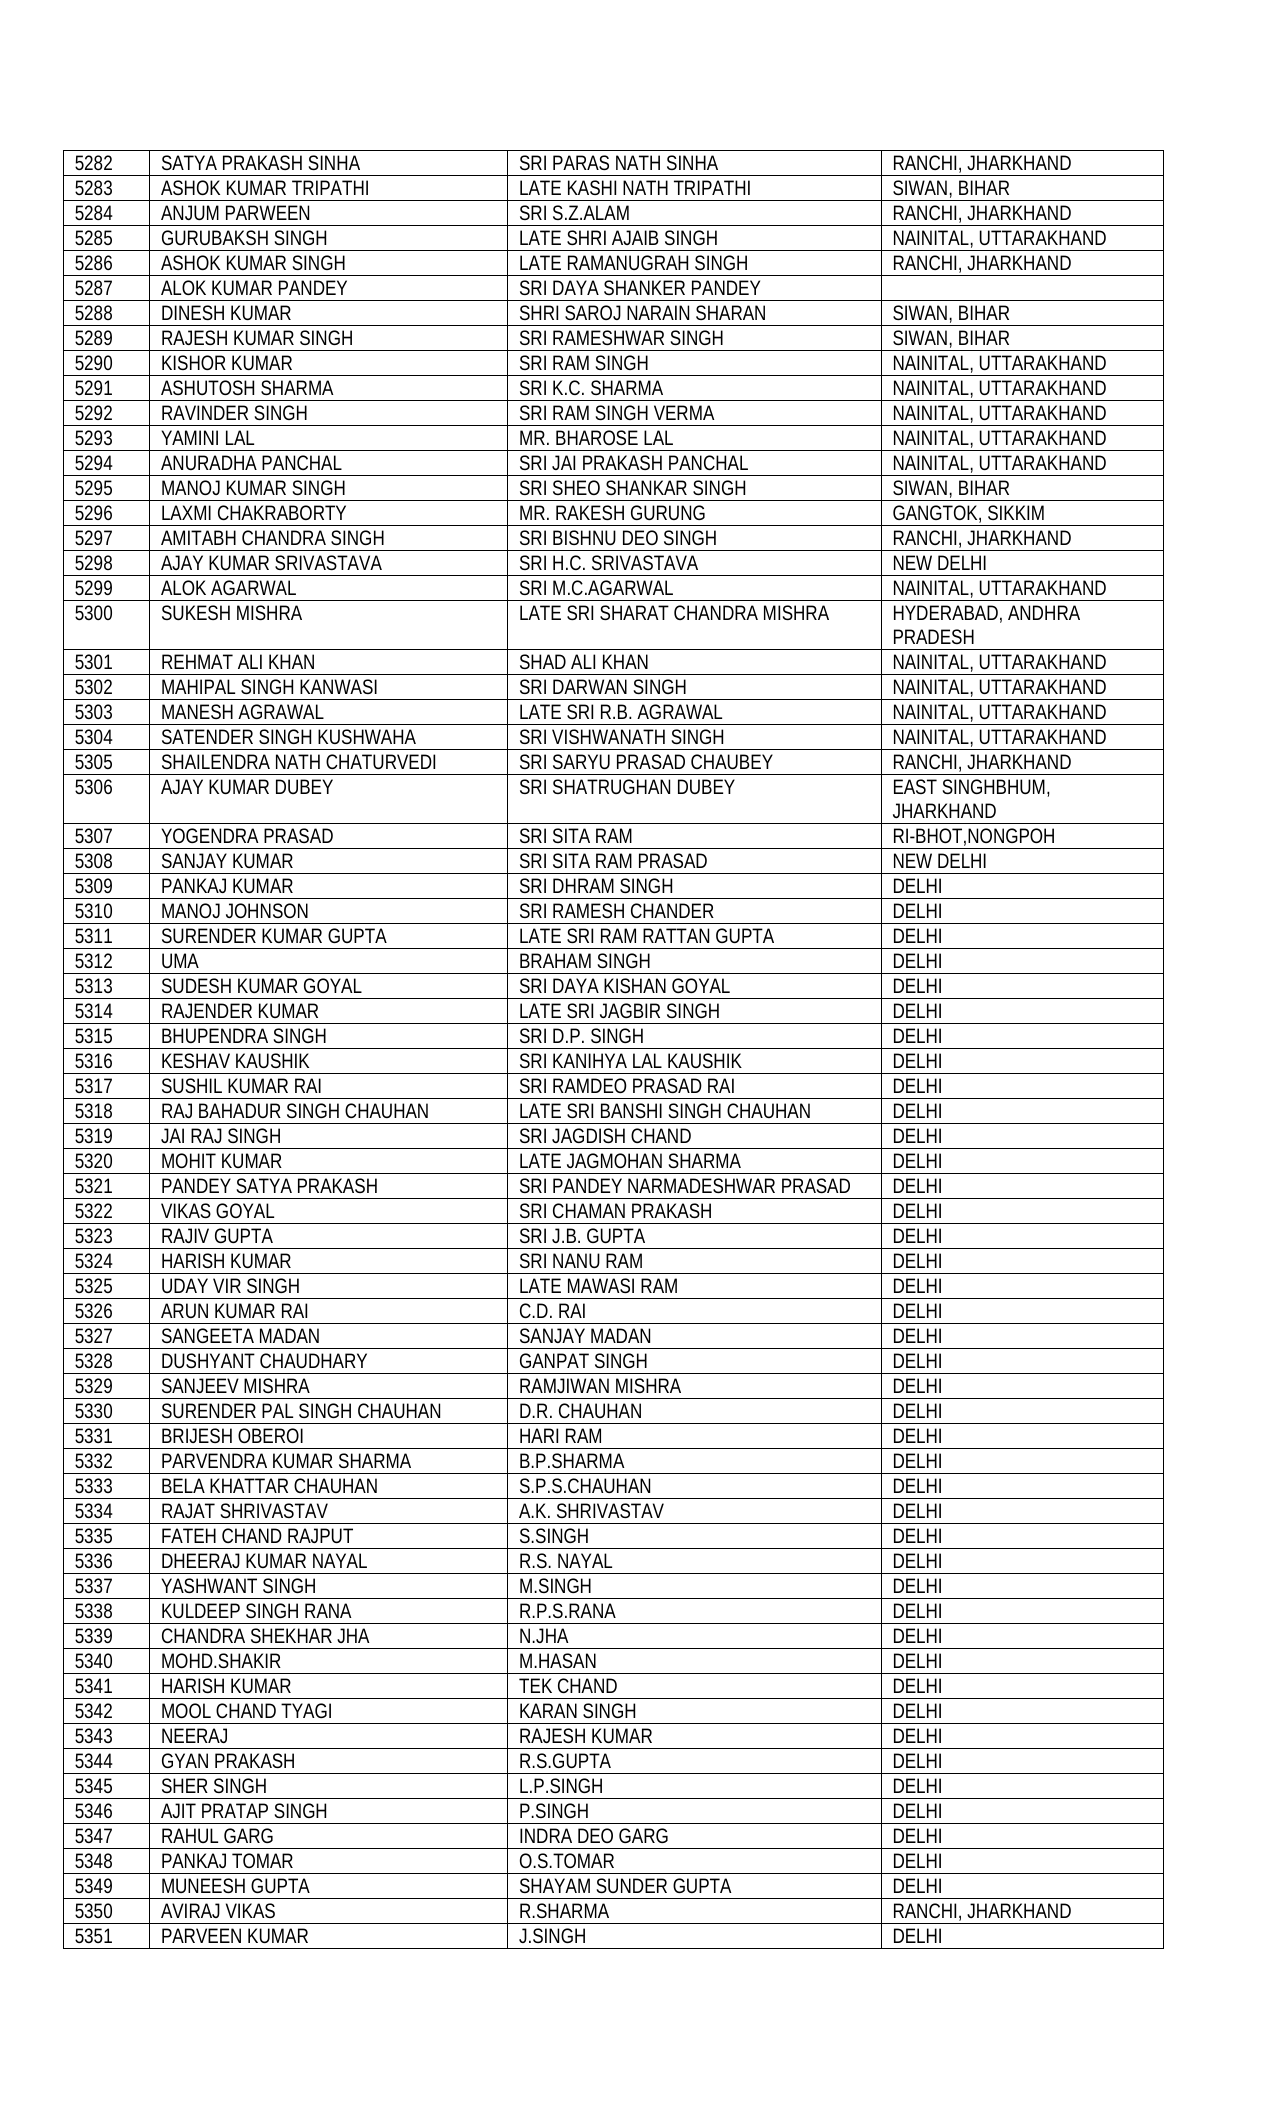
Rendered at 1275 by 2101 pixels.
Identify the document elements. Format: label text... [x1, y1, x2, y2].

table_cell SHRI SAROJ NARAIN SHARAN [508, 301, 881, 325]
table_cell DELHI [882, 999, 1163, 1023]
table_cell 5324 [64, 1249, 149, 1273]
table_cell NAINITAL, UTTARAKHAND [882, 376, 1163, 400]
table_cell RANCHI, JHARKHAND [882, 201, 1163, 225]
table_cell PANKAJ KUMAR [150, 874, 507, 898]
table_cell A.K. SHRIVASTAV [508, 1499, 881, 1523]
table_cell DELHI [882, 1299, 1163, 1323]
table_cell 5330 [64, 1399, 149, 1423]
table_cell PARVEEN KUMAR [150, 1924, 507, 1948]
table_cell 5348 [64, 1849, 149, 1873]
table_cell AJAY KUMAR DUBEY [150, 775, 507, 823]
table_cell P.SINGH [508, 1799, 881, 1823]
table_cell LATE SHRI AJAIB SINGH [508, 226, 881, 250]
table_cell J.SINGH [508, 1924, 881, 1948]
table_cell R.SHARMA [508, 1899, 881, 1923]
table_cell LATE KASHI NATH TRIPATHI [508, 176, 881, 200]
table_cell 5336 [64, 1549, 149, 1573]
table_cell 5296 [64, 501, 149, 525]
table_cell NAINITAL, UTTARAKHAND [882, 451, 1163, 475]
table_cell 5323 [64, 1224, 149, 1248]
table_cell DELHI [882, 1199, 1163, 1223]
table_cell ASHOK KUMAR TRIPATHI [150, 176, 507, 200]
table_cell 5286 [64, 251, 149, 275]
table_cell 5328 [64, 1349, 149, 1373]
table_cell SURENDER PAL SINGH CHAUHAN [150, 1399, 507, 1423]
table_cell 5292 [64, 401, 149, 425]
table_cell DELHI [882, 1024, 1163, 1048]
table_cell R.P.S.RANA [508, 1599, 881, 1623]
table_cell 5332 [64, 1449, 149, 1473]
table_cell DELHI [882, 1924, 1163, 1948]
table_cell SANJAY KUMAR [150, 849, 507, 873]
table_cell MANESH AGRAWAL [150, 700, 507, 724]
table_cell NAINITAL, UTTARAKHAND [882, 675, 1163, 699]
table_cell LATE SRI RAM RATTAN GUPTA [508, 924, 881, 948]
table_cell DELHI [882, 924, 1163, 948]
table_cell 5335 [64, 1524, 149, 1548]
table_cell DELHI [882, 1049, 1163, 1073]
table_cell DELHI [882, 1499, 1163, 1523]
table_cell R.S.GUPTA [508, 1749, 881, 1773]
table_cell NAINITAL, UTTARAKHAND [882, 226, 1163, 250]
table_cell REHMAT ALI KHAN [150, 650, 507, 674]
table_cell ALOK KUMAR PANDEY [150, 276, 507, 300]
table_cell MR. RAKESH GURUNG [508, 501, 881, 525]
table_cell DELHI [882, 1374, 1163, 1398]
table_cell RANCHI, JHARKHAND [882, 251, 1163, 275]
table_cell INDRA DEO GARG [508, 1824, 881, 1848]
table_cell 5282 [64, 151, 149, 175]
table_cell SRI RAM SINGH [508, 351, 881, 375]
table_cell 5340 [64, 1649, 149, 1673]
table_cell DELHI [882, 1774, 1163, 1798]
table_cell 5294 [64, 451, 149, 475]
table_cell SIWAN, BIHAR [882, 326, 1163, 350]
table_cell R.S. NAYAL [508, 1549, 881, 1573]
table_cell YOGENDRA PRASAD [150, 824, 507, 848]
table_cell 5287 [64, 276, 149, 300]
table_cell LATE RAMANUGRAH SINGH [508, 251, 881, 275]
table_cell RANCHI, JHARKHAND [882, 1899, 1163, 1923]
table_cell SIWAN, BIHAR [882, 476, 1163, 500]
table_cell 5284 [64, 201, 149, 225]
table_cell 5301 [64, 650, 149, 674]
table_cell KULDEEP SINGH RANA [150, 1599, 507, 1623]
table_cell 5300 [64, 601, 149, 649]
table_cell SATENDER SINGH KUSHWAHA [150, 725, 507, 749]
table_cell DELHI [882, 1699, 1163, 1723]
table_cell GANGTOK, SIKKIM [882, 501, 1163, 525]
table_cell DELHI [882, 1349, 1163, 1373]
table_cell UMA [150, 949, 507, 973]
table_cell SANGEETA MADAN [150, 1324, 507, 1348]
table_cell DELHI [882, 1074, 1163, 1098]
table_cell RAHUL GARG [150, 1824, 507, 1848]
table_cell 5299 [64, 576, 149, 600]
table_cell FATEH CHAND RAJPUT [150, 1524, 507, 1548]
table_cell 5288 [64, 301, 149, 325]
table_cell SANJAY MADAN [508, 1324, 881, 1348]
table_cell DELHI [882, 1524, 1163, 1548]
table_cell SRI RAMDEO PRASAD RAI [508, 1074, 881, 1098]
table_cell DELHI [882, 1799, 1163, 1823]
table_cell 5320 [64, 1149, 149, 1173]
table_cell RAJESH KUMAR SINGH [150, 326, 507, 350]
table_cell ALOK AGARWAL [150, 576, 507, 600]
table_cell 5298 [64, 551, 149, 575]
table_cell 5304 [64, 725, 149, 749]
table_cell S.P.S.CHAUHAN [508, 1474, 881, 1498]
table_cell SRI DAYA KISHAN GOYAL [508, 974, 881, 998]
table_cell 5325 [64, 1274, 149, 1298]
table_cell RAJENDER KUMAR [150, 999, 507, 1023]
table_cell SUSHIL KUMAR RAI [150, 1074, 507, 1098]
table_cell DELHI [882, 1824, 1163, 1848]
table_cell 5322 [64, 1199, 149, 1223]
table_cell SRI SHATRUGHAN DUBEY [508, 775, 881, 823]
table_cell 5342 [64, 1699, 149, 1723]
table_cell SRI S.Z.ALAM [508, 201, 881, 225]
table_cell SHER SINGH [150, 1774, 507, 1798]
table_cell DELHI [882, 1749, 1163, 1773]
table_cell 5349 [64, 1874, 149, 1898]
table_cell 5291 [64, 376, 149, 400]
table_cell DELHI [882, 874, 1163, 898]
table_cell SRI H.C. SRIVASTAVA [508, 551, 881, 575]
table_cell DELHI [882, 1849, 1163, 1873]
table_cell HARI RAM [508, 1424, 881, 1448]
table_cell 5310 [64, 899, 149, 923]
table_cell LATE SRI R.B. AGRAWAL [508, 700, 881, 724]
table_cell SHAILENDRA NATH CHATURVEDI [150, 750, 507, 774]
table_cell C.D. RAI [508, 1299, 881, 1323]
table_cell SHAYAM SUNDER GUPTA [508, 1874, 881, 1898]
table_cell YASHWANT SINGH [150, 1574, 507, 1598]
table_cell NEW DELHI [882, 551, 1163, 575]
table_cell 5327 [64, 1324, 149, 1348]
table_cell 5341 [64, 1674, 149, 1698]
table_cell DELHI [882, 1124, 1163, 1148]
table_cell DELHI [882, 1274, 1163, 1298]
table_cell 5333 [64, 1474, 149, 1498]
table_cell SIWAN, BIHAR [882, 301, 1163, 325]
table_cell 5338 [64, 1599, 149, 1623]
table_cell MOOL CHAND TYAGI [150, 1699, 507, 1723]
table_cell LATE MAWASI RAM [508, 1274, 881, 1298]
table_cell SRI RAMESHWAR SINGH [508, 326, 881, 350]
table_cell 5318 [64, 1099, 149, 1123]
table_cell RAJ BAHADUR SINGH CHAUHAN [150, 1099, 507, 1123]
table_cell NAINITAL, UTTARAKHAND [882, 576, 1163, 600]
table_cell ASHUTOSH SHARMA [150, 376, 507, 400]
table_cell S.SINGH [508, 1524, 881, 1548]
table_cell KISHOR KUMAR [150, 351, 507, 375]
table_cell DELHI [882, 1474, 1163, 1498]
table_cell HARISH KUMAR [150, 1249, 507, 1273]
table_cell NAINITAL, UTTARAKHAND [882, 700, 1163, 724]
table_cell BELA KHATTAR CHAUHAN [150, 1474, 507, 1498]
table_cell 5334 [64, 1499, 149, 1523]
table_cell SRI SITA RAM PRASAD [508, 849, 881, 873]
table_cell NEERAJ [150, 1724, 507, 1748]
table_cell PARVENDRA KUMAR SHARMA [150, 1449, 507, 1473]
table_cell NAINITAL, UTTARAKHAND [882, 650, 1163, 674]
table_cell DELHI [882, 1399, 1163, 1423]
table_cell 5347 [64, 1824, 149, 1848]
table_cell LATE SRI BANSHI SINGH CHAUHAN [508, 1099, 881, 1123]
table_cell SHAD ALI KHAN [508, 650, 881, 674]
table_cell 5313 [64, 974, 149, 998]
table_cell NAINITAL, UTTARAKHAND [882, 351, 1163, 375]
table_cell MAHIPAL SINGH KANWASI [150, 675, 507, 699]
table_cell 5289 [64, 326, 149, 350]
table_cell HYDERABAD, ANDHRA PRADESH [882, 601, 1163, 649]
table_cell DUSHYANT CHAUDHARY [150, 1349, 507, 1373]
table_cell SIWAN, BIHAR [882, 176, 1163, 200]
table_cell ANURADHA PANCHAL [150, 451, 507, 475]
table_cell 5314 [64, 999, 149, 1023]
table_cell KESHAV KAUSHIK [150, 1049, 507, 1073]
table_cell SRI DAYA SHANKER PANDEY [508, 276, 881, 300]
table_cell 5345 [64, 1774, 149, 1798]
table_cell SRI D.P. SINGH [508, 1024, 881, 1048]
table_cell TEK CHAND [508, 1674, 881, 1698]
table_cell NAINITAL, UTTARAKHAND [882, 426, 1163, 450]
table_cell 5321 [64, 1174, 149, 1198]
table_cell DELHI [882, 1324, 1163, 1348]
table_cell 5297 [64, 526, 149, 550]
table_cell SUKESH MISHRA [150, 601, 507, 649]
table_cell M.SINGH [508, 1574, 881, 1598]
table_cell 5293 [64, 426, 149, 450]
table_cell KARAN SINGH [508, 1699, 881, 1723]
table_cell DELHI [882, 1224, 1163, 1248]
table_cell AJIT PRATAP SINGH [150, 1799, 507, 1823]
table_cell 5309 [64, 874, 149, 898]
table_cell MOHIT KUMAR [150, 1149, 507, 1173]
table_cell RAVINDER SINGH [150, 401, 507, 425]
table_cell DINESH KUMAR [150, 301, 507, 325]
table_cell MR. BHAROSE LAL [508, 426, 881, 450]
table_cell BRAHAM SINGH [508, 949, 881, 973]
table_cell GURUBAKSH SINGH [150, 226, 507, 250]
table_cell MUNEESH GUPTA [150, 1874, 507, 1898]
table_cell SANJEEV MISHRA [150, 1374, 507, 1398]
table_cell AVIRAJ VIKAS [150, 1899, 507, 1923]
table_cell 5326 [64, 1299, 149, 1323]
table_cell NEW DELHI [882, 849, 1163, 873]
table_cell 5290 [64, 351, 149, 375]
table_cell SURENDER KUMAR GUPTA [150, 924, 507, 948]
table_cell 5295 [64, 476, 149, 500]
table_cell RAMJIWAN MISHRA [508, 1374, 881, 1398]
table_cell SRI PARAS NATH SINHA [508, 151, 881, 175]
table_cell MANOJ JOHNSON [150, 899, 507, 923]
table_cell AJAY KUMAR SRIVASTAVA [150, 551, 507, 575]
table_cell SRI JAGDISH CHAND [508, 1124, 881, 1148]
table_cell 5311 [64, 924, 149, 948]
table_cell PANDEY SATYA PRAKASH [150, 1174, 507, 1198]
table_cell MOHD.SHAKIR [150, 1649, 507, 1673]
table_cell 5351 [64, 1924, 149, 1948]
table_cell HARISH KUMAR [150, 1674, 507, 1698]
table_cell 5331 [64, 1424, 149, 1448]
table_cell DELHI [882, 1599, 1163, 1623]
table_cell SRI DARWAN SINGH [508, 675, 881, 699]
table_cell 5339 [64, 1624, 149, 1648]
table_cell L.P.SINGH [508, 1774, 881, 1798]
table_cell 5312 [64, 949, 149, 973]
table_cell N.JHA [508, 1624, 881, 1648]
table_cell NAINITAL, UTTARAKHAND [882, 401, 1163, 425]
table_cell DELHI [882, 949, 1163, 973]
table_cell SUDESH KUMAR GOYAL [150, 974, 507, 998]
table_cell LATE SRI SHARAT CHANDRA MISHRA [508, 601, 881, 649]
table_cell SRI SARYU PRASAD CHAUBEY [508, 750, 881, 774]
table_cell DHEERAJ KUMAR NAYAL [150, 1549, 507, 1573]
table_cell UDAY VIR SINGH [150, 1274, 507, 1298]
table_cell RAJIV GUPTA [150, 1224, 507, 1248]
table_cell 5319 [64, 1124, 149, 1148]
table_cell PANKAJ TOMAR [150, 1849, 507, 1873]
table_cell DELHI [882, 1574, 1163, 1598]
table_cell DELHI [882, 1874, 1163, 1898]
table_cell DELHI [882, 1424, 1163, 1448]
table_cell M.HASAN [508, 1649, 881, 1673]
table_cell DELHI [882, 1174, 1163, 1198]
table_cell GANPAT SINGH [508, 1349, 881, 1373]
table_cell SRI DHRAM SINGH [508, 874, 881, 898]
table_cell DELHI [882, 1149, 1163, 1173]
table_cell 5329 [64, 1374, 149, 1398]
table_cell 5316 [64, 1049, 149, 1073]
table_cell JAI RAJ SINGH [150, 1124, 507, 1148]
table_cell RI-BHOT,NONGPOH [882, 824, 1163, 848]
table_cell BHUPENDRA SINGH [150, 1024, 507, 1048]
table_cell 5283 [64, 176, 149, 200]
table_cell YAMINI LAL [150, 426, 507, 450]
table_cell RAJESH KUMAR [508, 1724, 881, 1748]
table_cell DELHI [882, 1449, 1163, 1473]
table_cell 5285 [64, 226, 149, 250]
table_cell SRI JAI PRAKASH PANCHAL [508, 451, 881, 475]
table_cell 5303 [64, 700, 149, 724]
table_cell B.P.SHARMA [508, 1449, 881, 1473]
table_cell 5337 [64, 1574, 149, 1598]
table_cell LAXMI CHAKRABORTY [150, 501, 507, 525]
table_cell GYAN PRAKASH [150, 1749, 507, 1773]
table_cell SRI BISHNU DEO SINGH [508, 526, 881, 550]
table_cell EAST SINGHBHUM, JHARKHAND [882, 775, 1163, 823]
table_cell DELHI [882, 1549, 1163, 1573]
table_cell 5346 [64, 1799, 149, 1823]
table_cell 5307 [64, 824, 149, 848]
table_cell 5350 [64, 1899, 149, 1923]
table_cell SRI RAM SINGH VERMA [508, 401, 881, 425]
table_cell SRI VISHWANATH SINGH [508, 725, 881, 749]
table_cell LATE JAGMOHAN SHARMA [508, 1149, 881, 1173]
table_cell RANCHI, JHARKHAND [882, 151, 1163, 175]
table_cell DELHI [882, 1099, 1163, 1123]
table_cell 5308 [64, 849, 149, 873]
table_cell 5306 [64, 775, 149, 823]
table_cell SRI CHAMAN PRAKASH [508, 1199, 881, 1223]
table_cell SRI K.C. SHARMA [508, 376, 881, 400]
table_cell ARUN KUMAR RAI [150, 1299, 507, 1323]
table_cell DELHI [882, 1724, 1163, 1748]
table_cell [882, 276, 1163, 300]
table_cell SRI RAMESH CHANDER [508, 899, 881, 923]
table_cell RANCHI, JHARKHAND [882, 750, 1163, 774]
table_cell MANOJ KUMAR SINGH [150, 476, 507, 500]
table_cell DELHI [882, 974, 1163, 998]
table_cell 5302 [64, 675, 149, 699]
table_cell SRI PANDEY NARMADESHWAR PRASAD [508, 1174, 881, 1198]
table_cell DELHI [882, 899, 1163, 923]
table_cell SATYA PRAKASH SINHA [150, 151, 507, 175]
table_cell DELHI [882, 1649, 1163, 1673]
table_cell VIKAS GOYAL [150, 1199, 507, 1223]
table_cell DELHI [882, 1674, 1163, 1698]
table_cell D.R. CHAUHAN [508, 1399, 881, 1423]
table_cell ANJUM PARWEEN [150, 201, 507, 225]
table_cell DELHI [882, 1249, 1163, 1273]
table_cell SRI SHEO SHANKAR SINGH [508, 476, 881, 500]
table_cell 5317 [64, 1074, 149, 1098]
table_cell BRIJESH OBEROI [150, 1424, 507, 1448]
table_cell CHANDRA SHEKHAR JHA [150, 1624, 507, 1648]
table_cell SRI J.B. GUPTA [508, 1224, 881, 1248]
table_cell 5343 [64, 1724, 149, 1748]
table_cell SRI NANU RAM [508, 1249, 881, 1273]
table_cell 5305 [64, 750, 149, 774]
table_cell SRI M.C.AGARWAL [508, 576, 881, 600]
table_cell AMITABH CHANDRA SINGH [150, 526, 507, 550]
table_cell RANCHI, JHARKHAND [882, 526, 1163, 550]
table_cell SRI SITA RAM [508, 824, 881, 848]
table_cell RAJAT SHRIVASTAV [150, 1499, 507, 1523]
table_cell ASHOK KUMAR SINGH [150, 251, 507, 275]
table_cell SRI KANIHYA LAL KAUSHIK [508, 1049, 881, 1073]
table_cell 5315 [64, 1024, 149, 1048]
table_cell O.S.TOMAR [508, 1849, 881, 1873]
table_cell LATE SRI JAGBIR SINGH [508, 999, 881, 1023]
table_cell NAINITAL, UTTARAKHAND [882, 725, 1163, 749]
table_cell DELHI [882, 1624, 1163, 1648]
table_cell 5344 [64, 1749, 149, 1773]
